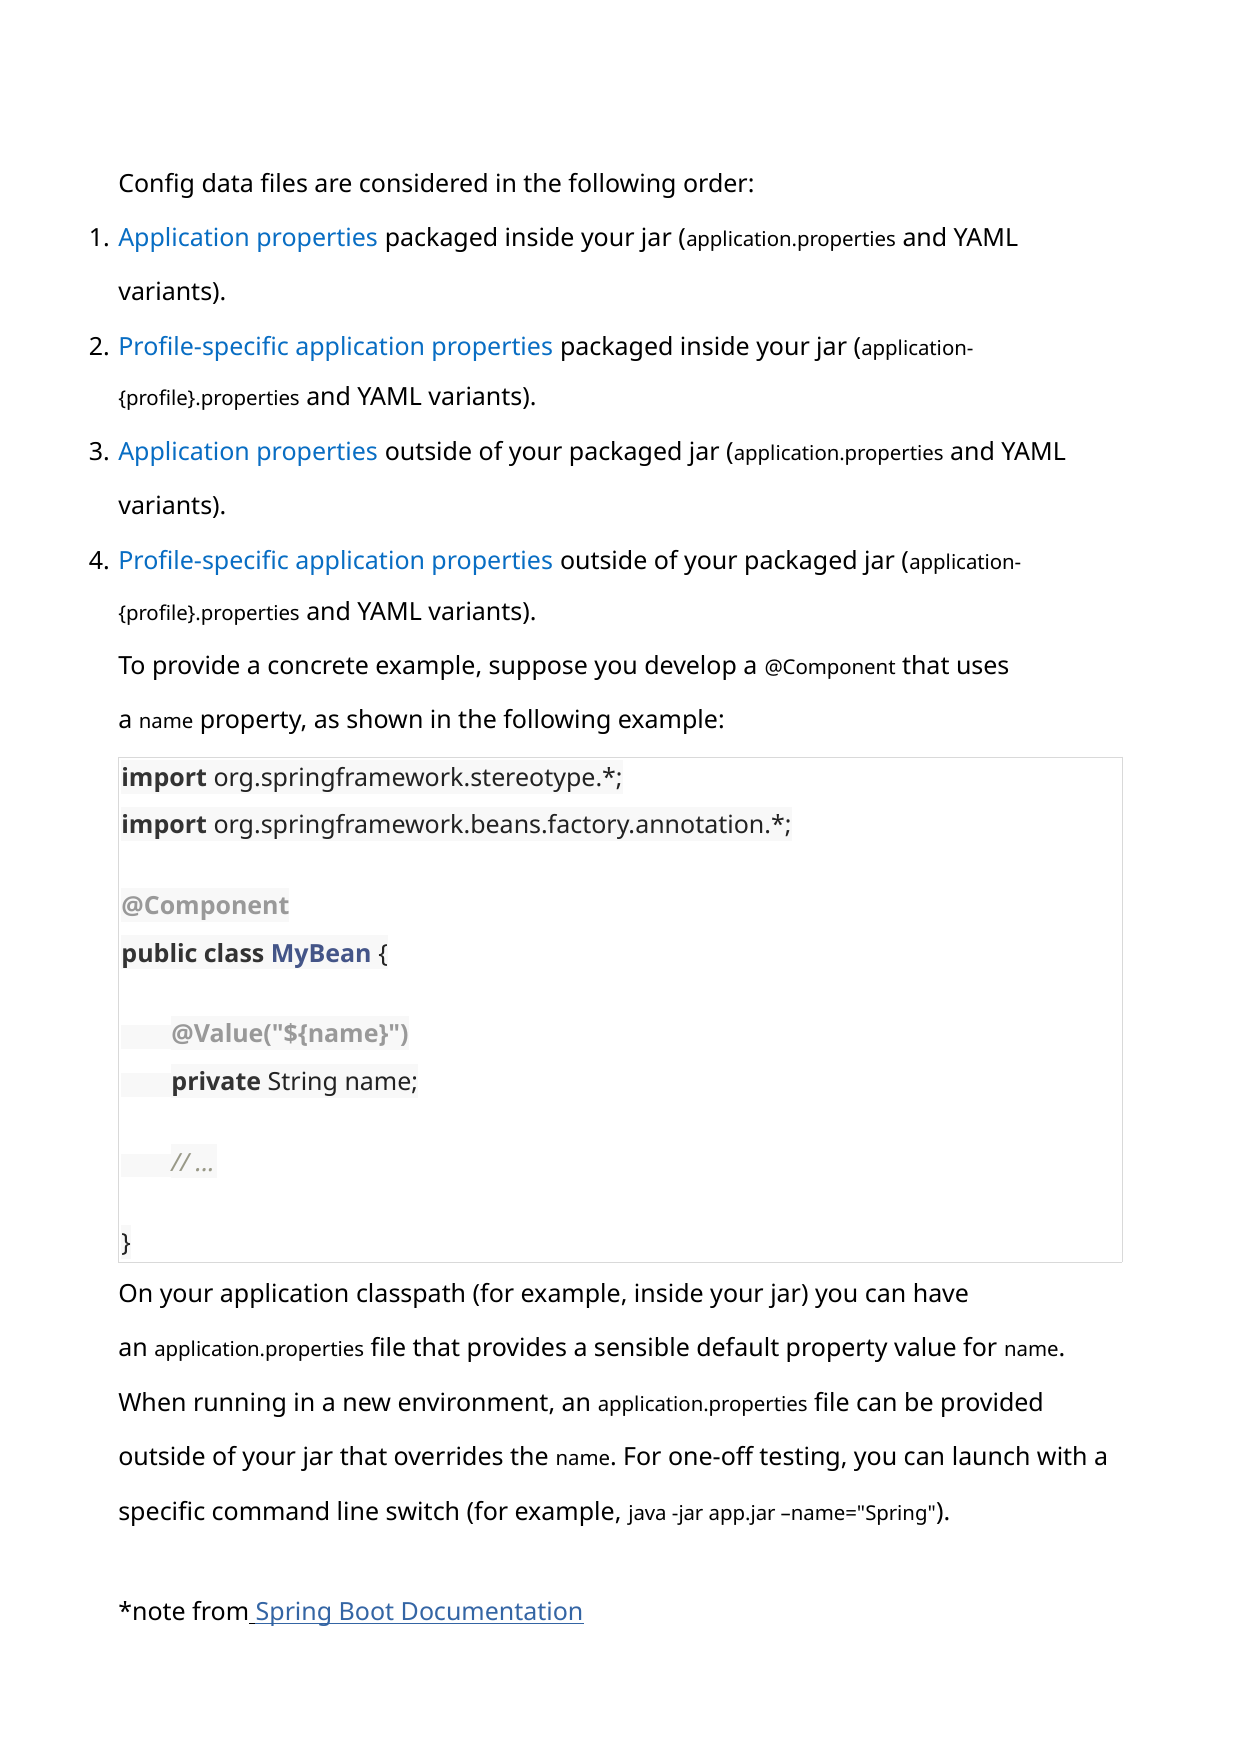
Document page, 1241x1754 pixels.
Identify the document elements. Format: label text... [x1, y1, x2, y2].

list Application properties packaged inside your jar (application.properties and YAML variants). [118, 219, 1122, 308]
text import org.springframework.stereotype.*; [119, 758, 1122, 794]
text public class MyBean { [119, 932, 1122, 969]
list Profile-specific application properties packaged inside your jar (application-{profile}.properties and YAML variants). [118, 328, 1122, 413]
list Profile-specific application properties outside of your packaged jar (application-{profile}.properties and YAML variants). [118, 542, 1122, 627]
text private String name; [119, 1061, 1122, 1098]
text On your application classpath (for example, inside your jar) you can have an application.properties file that provides a sensible default property value for name. When running in a new environment, an application.properties file can be provided outside of your jar that overrides the name. For one-off testing, you can launch with a specific command line switch (for example, java -jar app.jar –name="Spring"). [118, 1276, 1122, 1527]
text *note from Spring Boot Documentation [118, 1594, 1122, 1628]
text } [119, 1222, 1122, 1262]
list Application properties outside of your packaged jar (application.properties and YAML variants). [118, 433, 1122, 522]
text // ... [119, 1141, 1122, 1178]
text @Value("${name}") [119, 1013, 1122, 1050]
text @Component [119, 885, 1122, 922]
text Config data files are considered in the following order: [118, 166, 1122, 200]
text To provide a concrete example, suppose you develop a @Component that uses a name property, as shown in the following example: [118, 648, 1122, 736]
text import org.springframework.beans.factory.annotation.*; [119, 804, 1122, 841]
